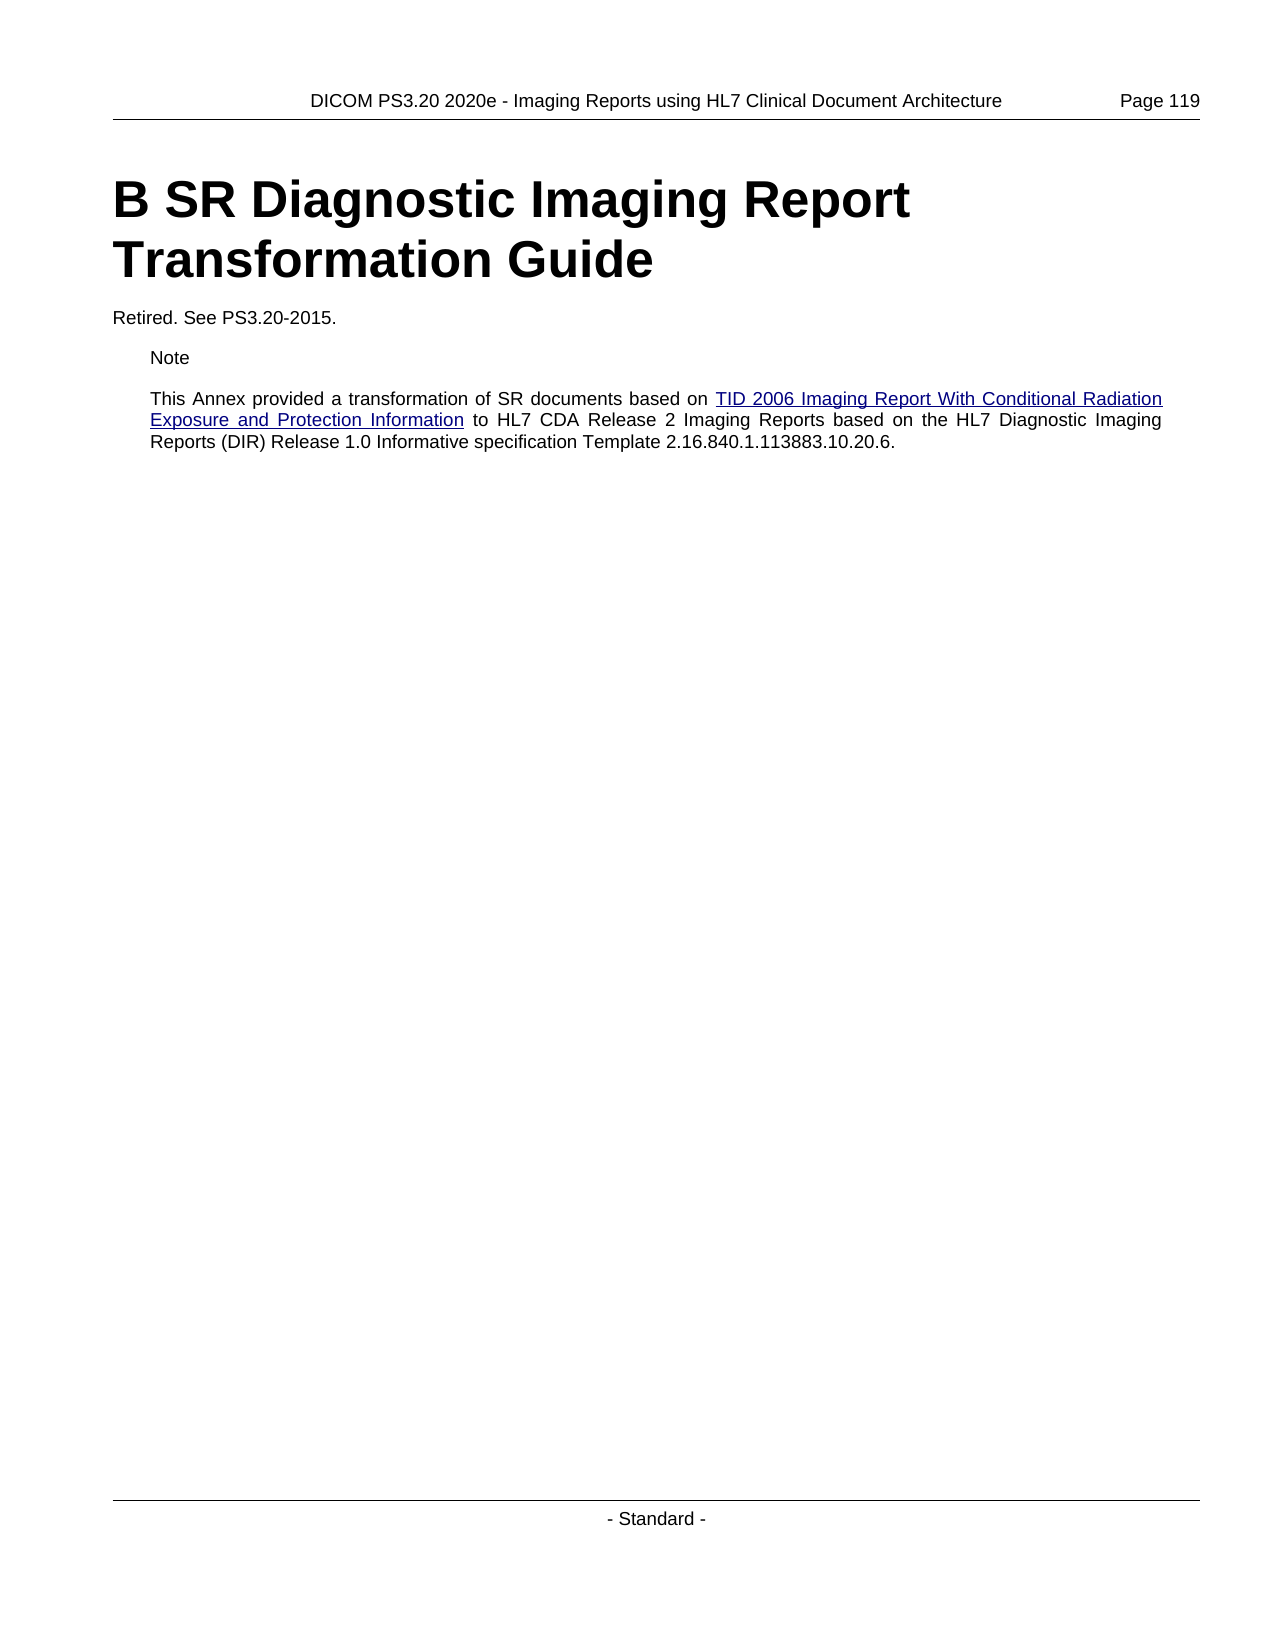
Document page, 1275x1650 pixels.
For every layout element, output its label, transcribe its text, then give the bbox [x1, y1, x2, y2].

text This Annex provided a transformation of SR documents based on TID 2006 Imaging Report With Conditional Radiation Exposure and Protection Information to HL7 CDA Release 2 Imaging Reports based on the HL7 Diagnostic Imaging Reports (DIR) Release 1.0 Informative specification Template 2.16.840.1.113883.10.20.6. [150, 387, 1162, 452]
text Retired. See PS3.20-2015. [112, 307, 1200, 328]
text Note [150, 347, 1162, 368]
text B SR Diagnostic Imaging Report Transformation Guide [112, 169, 1200, 288]
